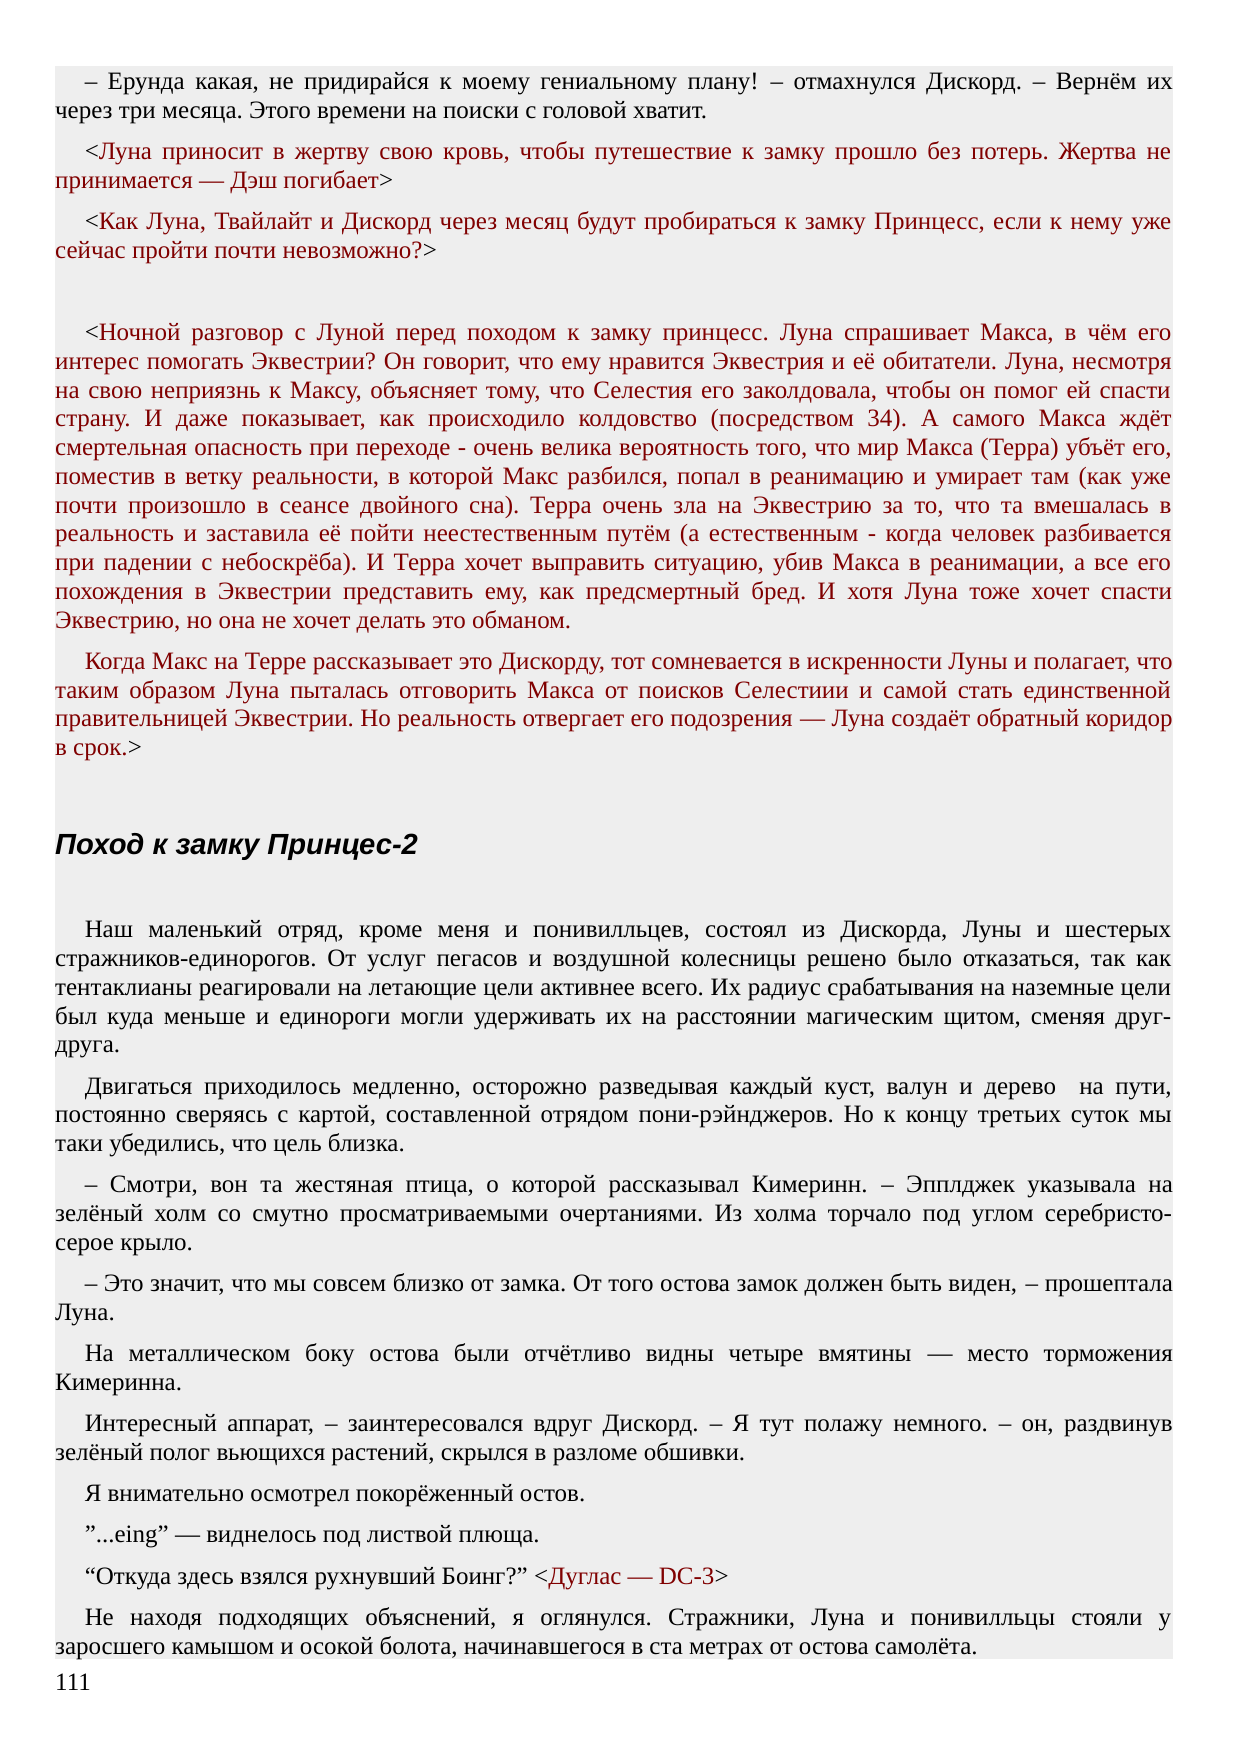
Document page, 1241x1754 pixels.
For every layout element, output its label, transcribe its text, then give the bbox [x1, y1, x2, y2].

text Наш маленький отряд, кроме меня и понивилльцев, состоял из Дискорда, Луны и шестерых стражников-единорогов. От услуг пегасов и воздушной колесницы решено было отказаться, так как тентаклианы реагировали на летающие цели активнее всего. Их радиус срабатывания на наземные цели был куда меньше и единороги могли удерживать их на расстоянии магическим щитом, сменяя друг-друга. [55, 914, 1173, 1058]
text – Ерунда какая, не придирайся к моему гениальному плану! – отмахнулся Дискорд. – Вернём их через три месяца. Этого времени на поиски с головой хватит. [55, 66, 1173, 123]
text Интересный аппарат, – заинтересовался вдруг Дискорд. – Я тут полажу немного. – он, раздвинув зелёный полог вьющихся растений, скрылся в разломе обшивки. [55, 1408, 1173, 1466]
text <Луна приносит в жертву свою кровь, чтобы путешествие к замку прошло без потерь. Жертва не принимается — Дэш погибает> [55, 136, 1173, 193]
text Не находя подходящих объяснений, я оглянулся. Стражники, Луна и понивилльцы стояли у заросшего камышом и осокой болота, начинавшегося в ста метрах от остова самолёта. [55, 1602, 1173, 1659]
text На металлическом боку остова были отчётливо видны четыре вмятины — место торможения Кимеринна. [55, 1338, 1173, 1396]
text ”...eing” — виднелось под листвой плюща. [55, 1519, 1173, 1548]
subtitle Поход к замку Принцес-2 [55, 827, 1173, 861]
text Когда Макс на Терре рассказывает это Дискорду, тот сомневается в искренности Луны и полагает, что таким образом Луна пыталась отговорить Макса от поисков Селестиии и самой стать единственной правительницей Эквестрии. Но реальность отвергает его подозрения — Луна создаёт обратный коридор в срок.> [55, 646, 1173, 761]
text Двигаться приходилось медленно, осторожно разведывая каждый куст, валун и дерево на пути, постоянно сверяясь с картой, составленной отрядом пони-рэйнджеров. Но к концу третьих суток мы таки убедились, что цель близка. [55, 1071, 1173, 1157]
text – Смотри, вон та жестяная птица, о которой рассказывал Кимеринн. – Эпплджек указывала на зелёный холм со смутно просматриваемыми очертаниями. Из холма торчало под углом серебристо-серое крыло. [55, 1169, 1173, 1256]
text “Откуда здесь взялся рухнувший Боинг?” <Дуглас — DC-3> [55, 1561, 1173, 1589]
text – Это значит, что мы совсем близко от замка. От того остова замок должен быть виден, – прошептала Луна. [55, 1268, 1173, 1326]
text Я внимательно осмотрел покорёженный остов. [55, 1478, 1173, 1507]
text <Ночной разговор с Луной перед походом к замку принцесс. Луна спрашивает Макса, в чём его интерес помогать Эквестрии? Он говорит, что ему нравится Эквестрия и её обитатели. Луна, несмотря на свою неприязнь к Максу, объясняет тому, что Селестия его заколдовала, чтобы он помог ей спасти страну. И даже показывает, как происходило колдовство (посредством 34). А самого Макса ждёт смертельная опасность при переходе - очень велика вероятность того, что мир Макса (Терра) убъёт его, поместив в ветку реальности, в которой Макс разбился, попал в реанимацию и умирает там (как уже почти произошло в сеансе двойного сна). Терра очень зла на Эквестрию за то, что та вмешалась в реальность и заставила её пойти неестественным путём (а естественным - когда человек разбивается при падении с небоскрёба). И Терра хочет выправить ситуацию, убив Макса в реанимации, а все его похождения в Эквестрии представить ему, как предсмертный бред. И хотя Луна тоже хочет спасти Эквестрию, но она не хочет делать это обманом. [55, 317, 1173, 633]
text <Как Луна, Твайлайт и Дискорд через месяц будут пробираться к замку Принцесс, если к нему уже сейчас пройти почти невозможно?> [55, 206, 1173, 263]
